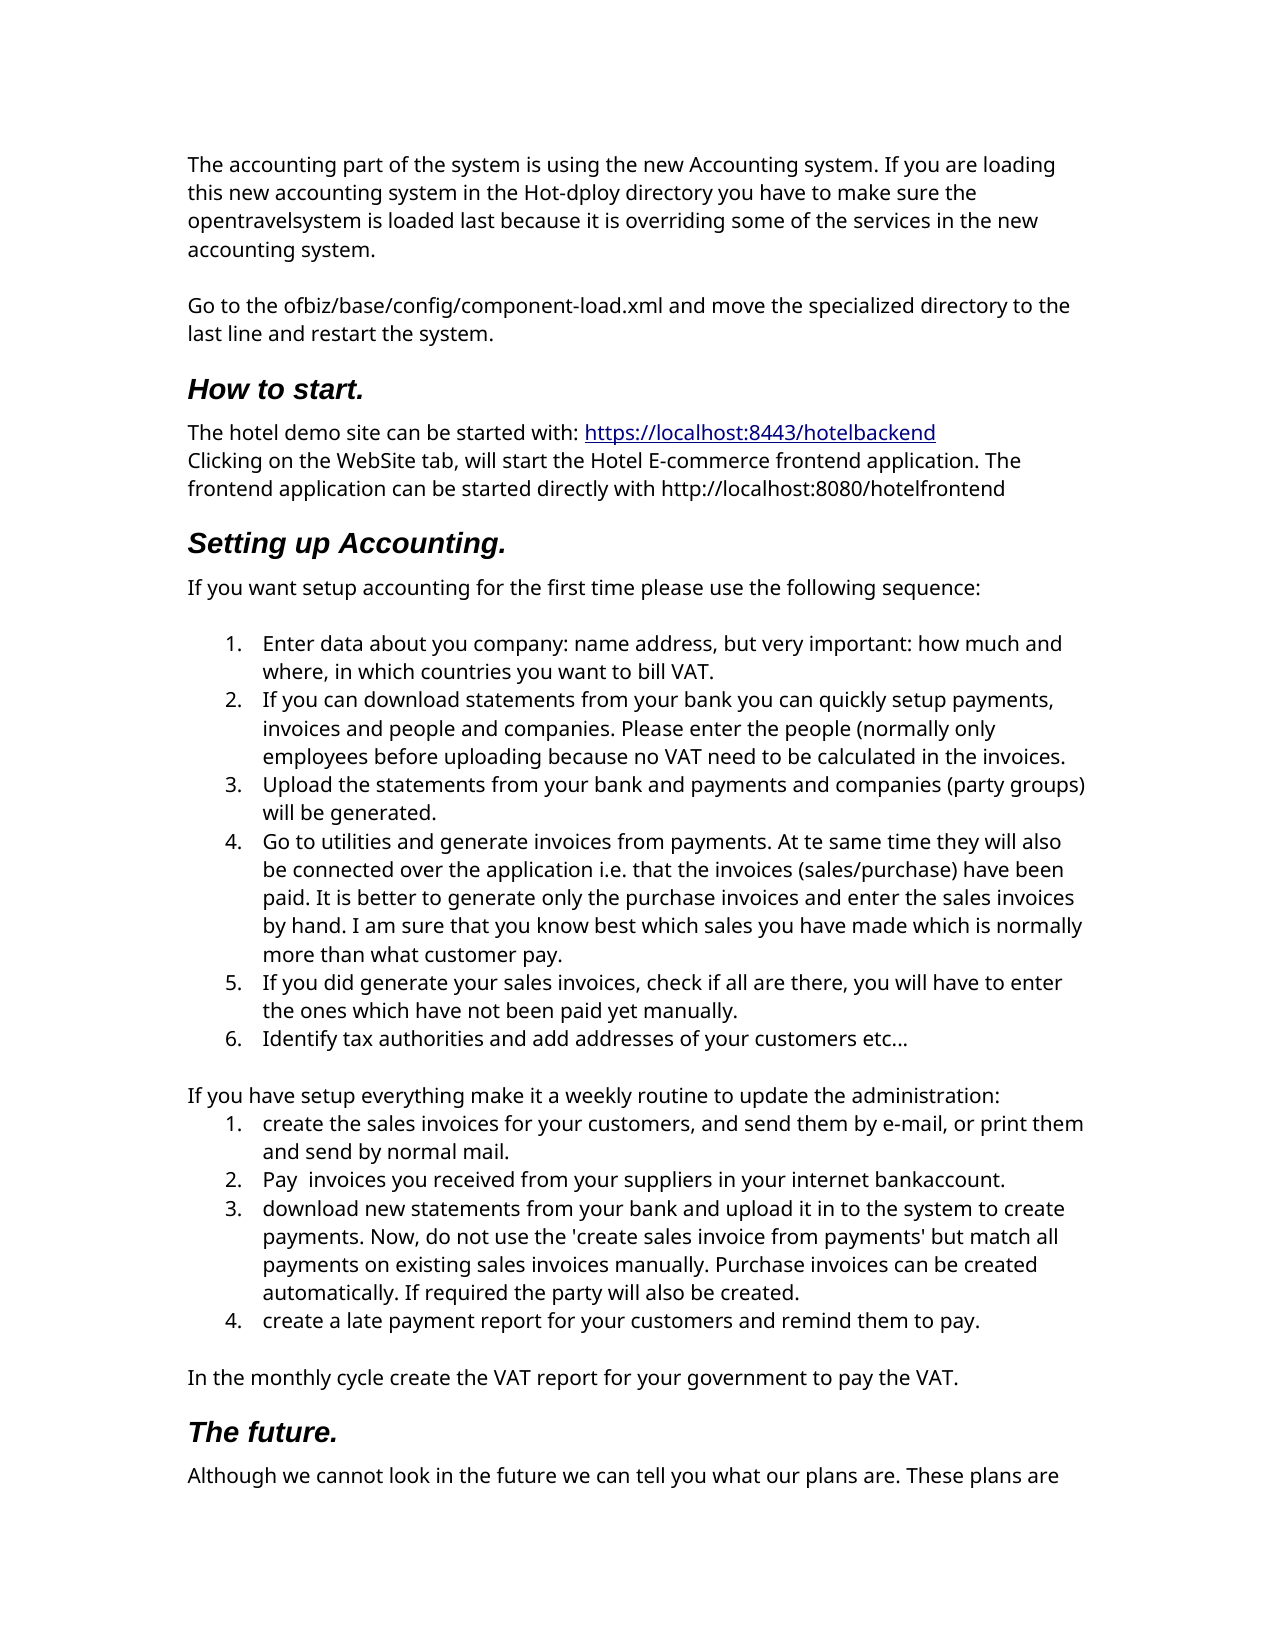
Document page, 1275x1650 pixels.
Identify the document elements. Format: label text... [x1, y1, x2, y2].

text Clicking on the WebSite tab, will start the Hotel E-commerce frontend application. The frontend application can be started directly with http://localhost:8080/hotelfrontend [187, 446, 1087, 502]
list Enter data about you company: name address, but very important: how much and where, in which countries you want to bill VAT. [225, 629, 1087, 686]
text The accounting part of the system is using the new Accounting system. If you are loading this new accounting system in the Hot-dploy directory you have to make sure the opentravelsystem is loaded last because it is overriding some of the services in the new accounting system. [187, 150, 1087, 263]
text If you have setup everything make it a weekly routine to update the administration: [187, 1081, 1087, 1109]
list If you did generate your sales invoices, check if all are there, you will have to enter the ones which have not been paid yet manually. [225, 968, 1087, 1024]
text If you want setup accounting for the first time please use the following sequence: [187, 573, 1087, 601]
list create the sales invoices for your customers, and send them by e-mail, or print them and send by normal mail. [225, 1109, 1087, 1166]
text Although we cannot look in the future we can tell you what our plans are. These plans are [187, 1462, 1087, 1490]
subtitle How to start. [187, 373, 1087, 405]
text In the monthly cycle create the VAT report for your government to pay the VAT. [187, 1363, 1087, 1391]
list Upload the statements from your bank and payments and companies (party groups) will be generated. [225, 770, 1087, 827]
subtitle Setting up Accounting. [187, 527, 1087, 560]
list download new statements from your bank and upload it in to the system to create payments. Now, do not use the 'create sales invoice from payments' but match all payments on existing sales invoices manually. Purchase invoices can be created automatically. If required the party will also be created. [225, 1194, 1087, 1307]
list Identify tax authorities and add addresses of your customers etc... [225, 1024, 1087, 1053]
text The hotel demo site can be started with: https://localhost:8443/hotelbackend [187, 418, 1087, 446]
list If you can download statements from your bank you can quickly setup payments, invoices and people and companies. Please enter the people (normally only employees before uploading because no VAT need to be calculated in the invoices. [225, 686, 1087, 770]
list Go to utilities and generate invoices from payments. At te same time they will also be connected over the application i.e. that the invoices (sales/purchase) have been paid. It is better to generate only the purchase invoices and enter the sales invoices by hand. I am sure that you know best which sales you have made which is normally more than what customer pay. [225, 827, 1087, 968]
list Pay invoices you received from your suppliers in your internet bankaccount. [225, 1166, 1087, 1194]
subtitle The future. [187, 1416, 1087, 1449]
list create a late payment report for your customers and remind them to pay. [225, 1307, 1087, 1335]
text Go to the ofbiz/base/config/component-load.xml and move the specialized directory to the last line and restart the system. [187, 291, 1087, 348]
